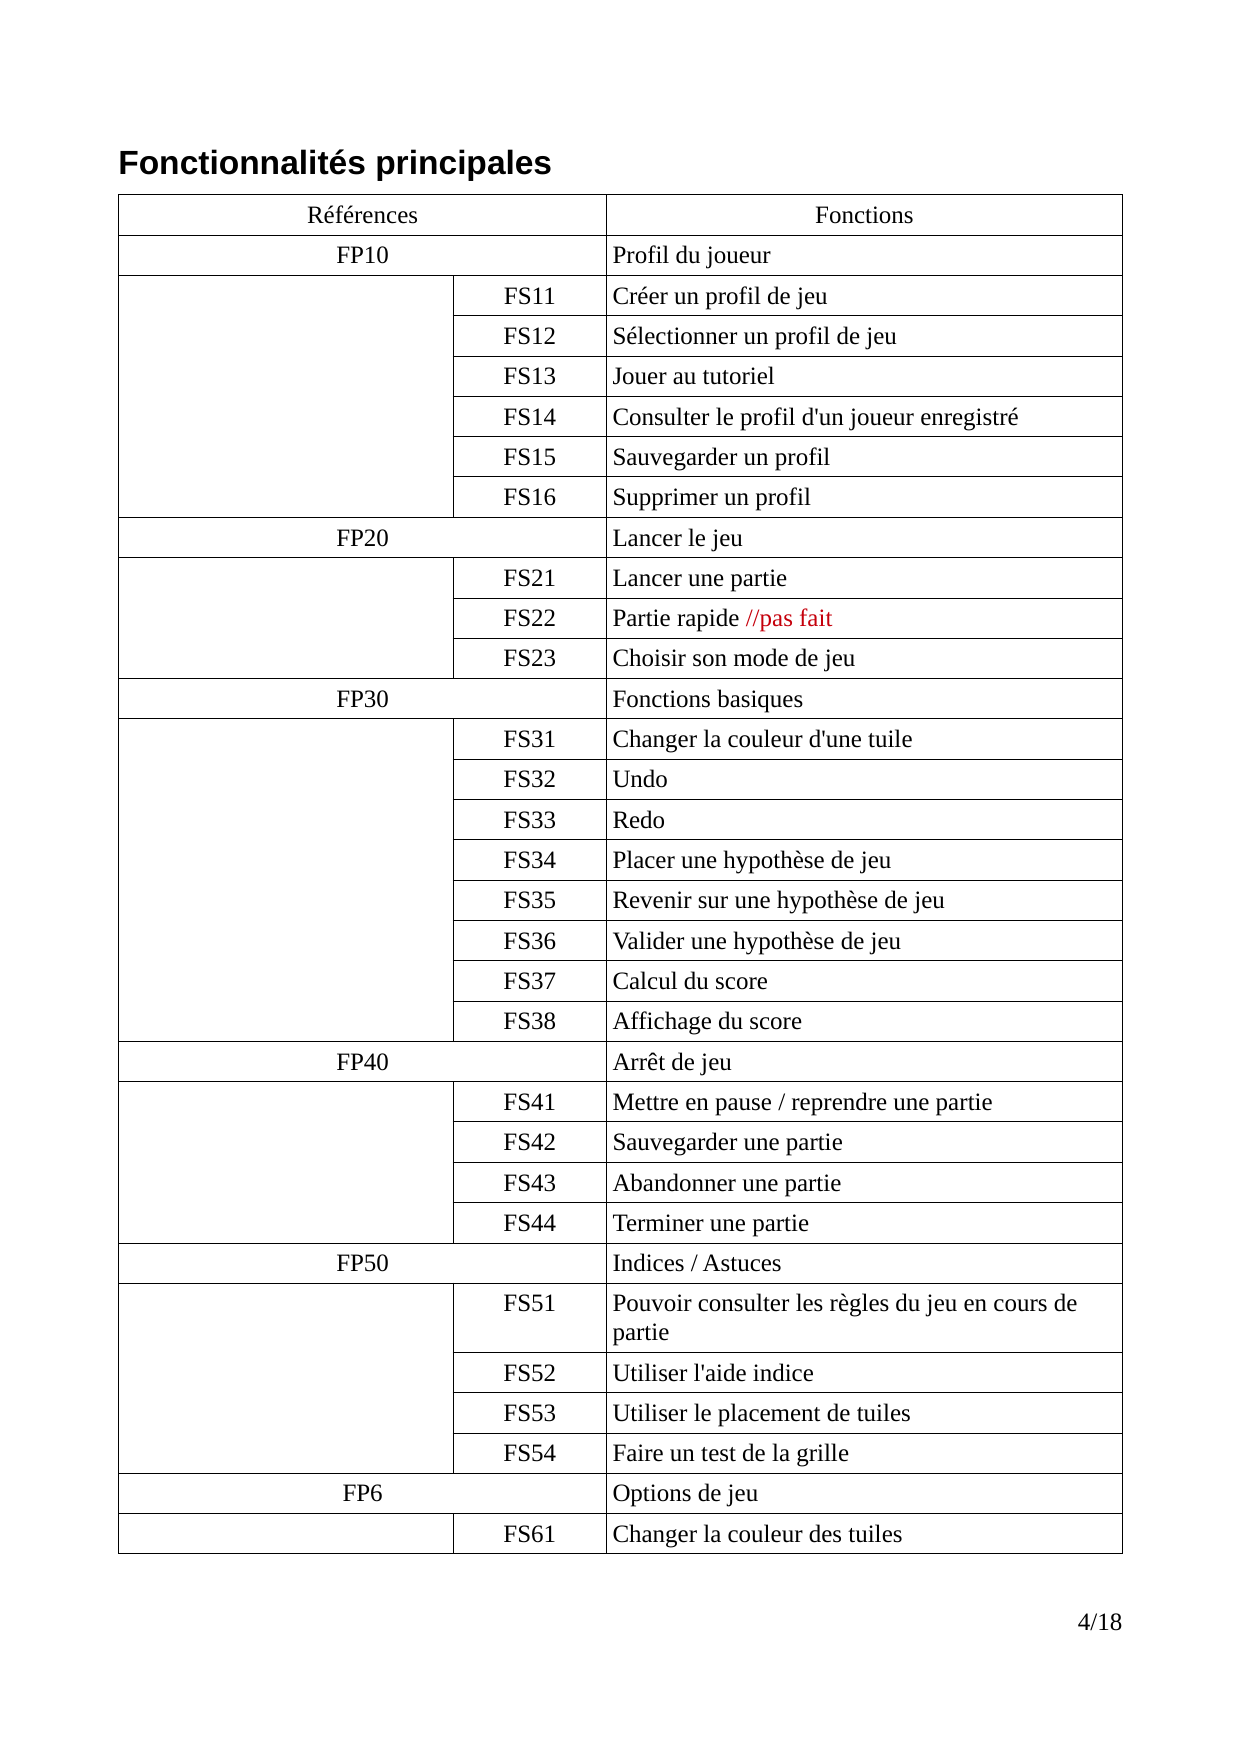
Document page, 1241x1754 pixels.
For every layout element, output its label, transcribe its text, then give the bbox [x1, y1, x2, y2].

table_cell FS43 [454, 1163, 606, 1202]
table_cell [119, 1082, 453, 1242]
table_cell Redo [607, 800, 1122, 839]
table_cell Lancer le jeu [607, 518, 1122, 557]
table_cell FS13 [454, 357, 606, 396]
table_cell Changer la couleur des tuiles [607, 1514, 1122, 1553]
table_cell Indices / Astuces [607, 1244, 1122, 1283]
table_cell Utiliser le placement de tuiles [607, 1393, 1122, 1432]
table_cell Choisir son mode de jeu [607, 639, 1122, 678]
table_cell FS53 [454, 1393, 606, 1432]
table_cell Sauvegarder une partie [607, 1122, 1122, 1162]
table_cell FS51 [454, 1284, 606, 1352]
table_cell FS33 [454, 800, 606, 839]
subtitle Fonctionnalités principales [118, 143, 1122, 182]
table_cell Profil du joueur [607, 236, 1122, 275]
table_cell FS44 [454, 1203, 606, 1242]
table_cell FS14 [454, 397, 606, 436]
table_cell Fonctions basiques [607, 679, 1122, 718]
table_cell Calcul du score [607, 961, 1122, 1001]
table_cell Terminer une partie [607, 1203, 1122, 1242]
table_cell Pouvoir consulter les règles du jeu en cours de partie [607, 1284, 1122, 1352]
table_cell FP10 [119, 236, 606, 275]
table_cell Supprimer un profil [607, 477, 1122, 517]
table_cell Revenir sur une hypothèse de jeu [607, 881, 1122, 920]
table_cell Undo [607, 760, 1122, 799]
table_cell FS52 [454, 1353, 606, 1392]
table_header Références [119, 195, 606, 234]
table_cell Consulter le profil d'un joueur enregistré [607, 397, 1122, 436]
table_cell FS36 [454, 921, 606, 960]
table_cell FS16 [454, 477, 606, 517]
table_cell Utiliser l'aide indice [607, 1353, 1122, 1392]
table_cell FS32 [454, 760, 606, 799]
table_cell FS38 [454, 1002, 606, 1041]
table_cell Lancer une partie [607, 558, 1122, 597]
table_cell FP40 [119, 1042, 606, 1081]
table_cell Affichage du score [607, 1002, 1122, 1041]
table_cell Abandonner une partie [607, 1163, 1122, 1202]
table_cell FS34 [454, 840, 606, 879]
table_cell Sauvegarder un profil [607, 437, 1122, 476]
table_cell [119, 1514, 453, 1553]
table_cell FS41 [454, 1082, 606, 1121]
table_cell [119, 1284, 453, 1473]
table_cell FS35 [454, 881, 606, 920]
table_cell Créer un profil de jeu [607, 276, 1122, 315]
table_cell FS22 [454, 599, 606, 638]
table_cell Partie rapide //pas fait [607, 599, 1122, 638]
table_cell FP20 [119, 518, 606, 557]
table_cell FS37 [454, 961, 606, 1001]
table_cell Options de jeu [607, 1474, 1122, 1513]
table_cell Placer une hypothèse de jeu [607, 840, 1122, 879]
table_cell Faire un test de la grille [607, 1434, 1122, 1473]
table_cell FP50 [119, 1244, 606, 1283]
table_cell Mettre en pause / reprendre une partie [607, 1082, 1122, 1121]
table_cell FS61 [454, 1514, 606, 1553]
table_cell FS15 [454, 437, 606, 476]
table_cell [119, 558, 453, 678]
table_cell Changer la couleur d'une tuile [607, 719, 1122, 759]
table_cell FS54 [454, 1434, 606, 1473]
table_cell FP30 [119, 679, 606, 718]
table_cell Jouer au tutoriel [607, 357, 1122, 396]
table_cell FS11 [454, 276, 606, 315]
table_cell Valider une hypothèse de jeu [607, 921, 1122, 960]
table_cell Sélectionner un profil de jeu [607, 316, 1122, 356]
table_cell FP6 [119, 1474, 606, 1513]
table_cell FS31 [454, 719, 606, 759]
table_cell [119, 719, 453, 1041]
table_cell FS23 [454, 639, 606, 678]
table_cell FS12 [454, 316, 606, 356]
table_cell FS21 [454, 558, 606, 597]
table_header Fonctions [607, 195, 1122, 234]
table_cell FS42 [454, 1122, 606, 1162]
table_cell Arrêt de jeu [607, 1042, 1122, 1081]
table_cell [119, 276, 453, 517]
